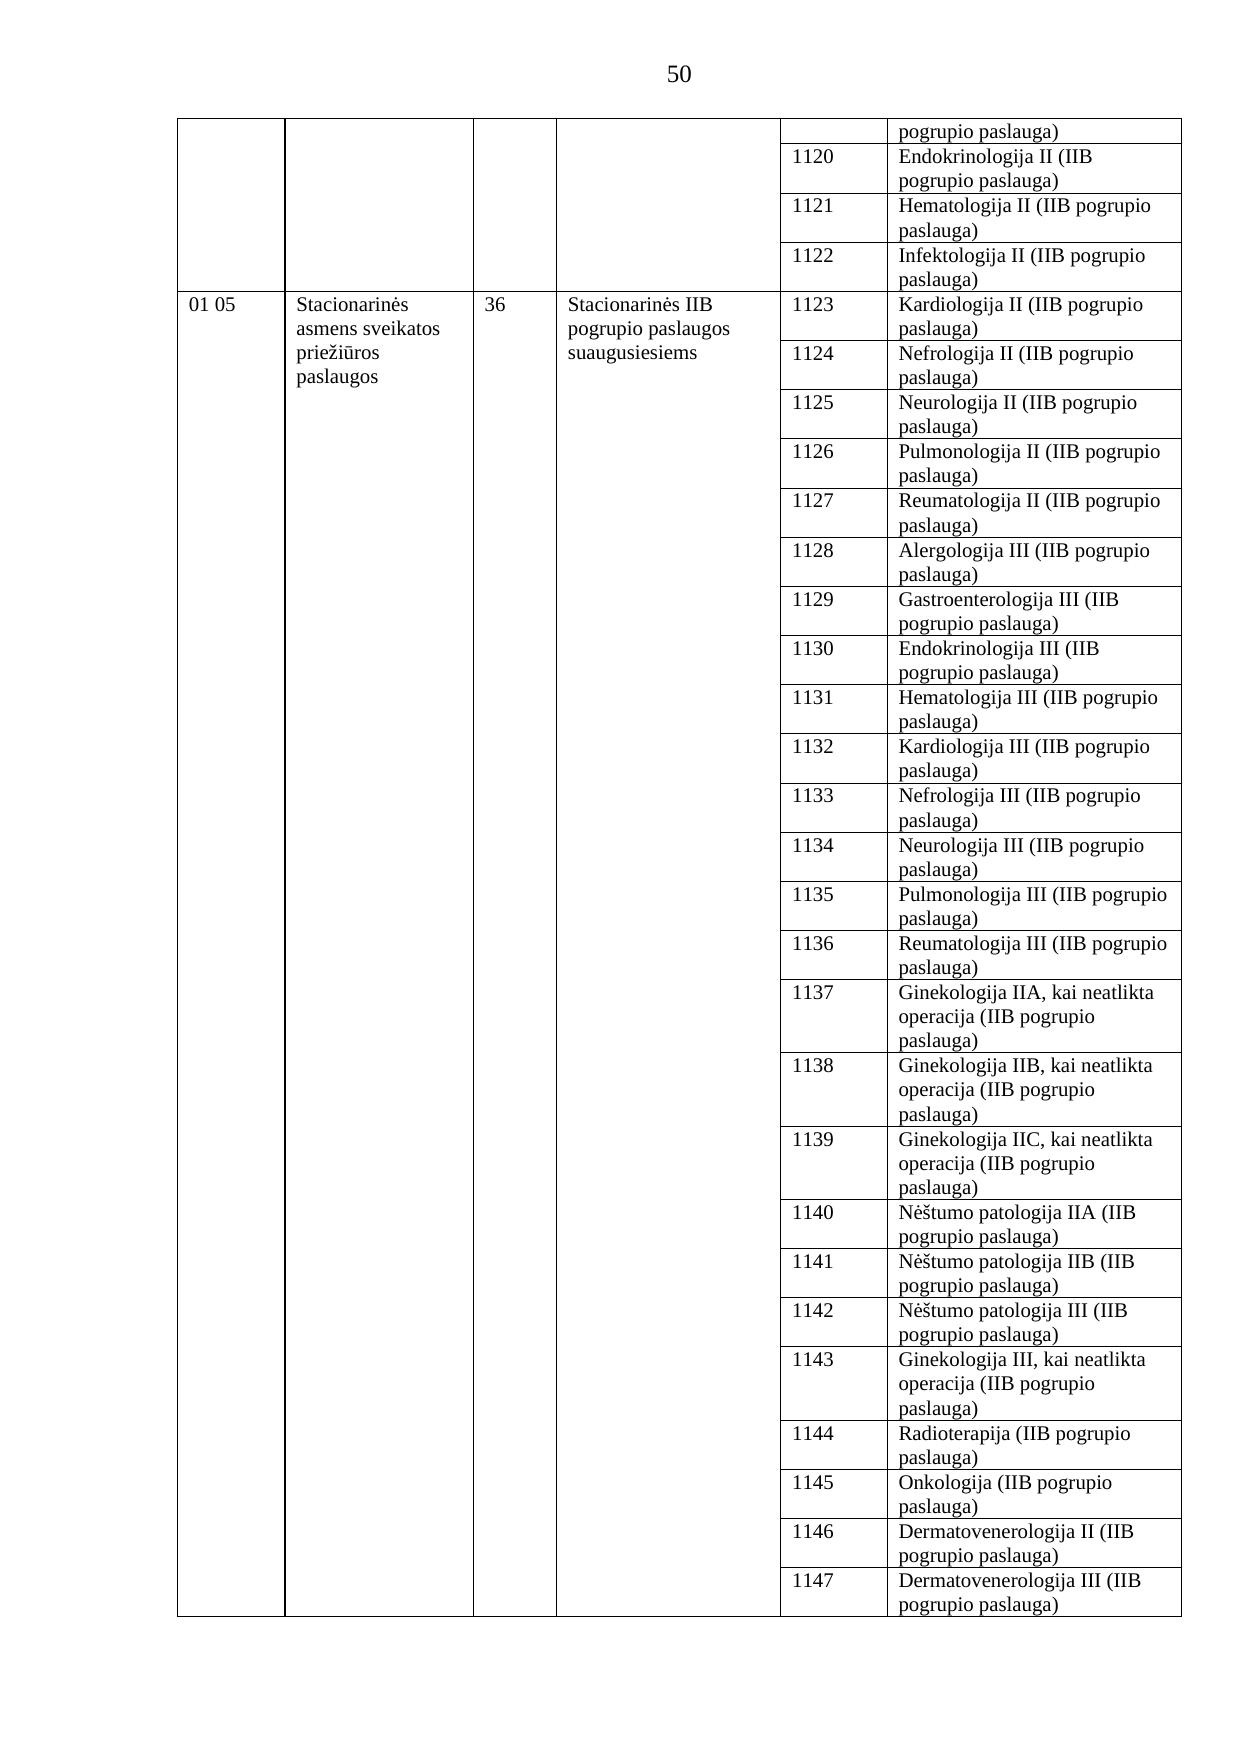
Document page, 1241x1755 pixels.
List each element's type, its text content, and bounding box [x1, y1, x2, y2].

table_cell Reumatologija II (IIB pogrupio paslauga) [888, 489, 1181, 537]
table_cell Kardiologija III (IIB pogrupio paslauga) [888, 734, 1181, 782]
table_cell 1120 [781, 144, 887, 192]
table_cell Alergologija III (IIB pogrupio paslauga) [888, 538, 1181, 586]
table_cell Nėštumo patologija IIB (IIB pogrupio paslauga) [888, 1249, 1181, 1297]
table_cell Nefrologija II (IIB pogrupio paslauga) [888, 341, 1181, 389]
table_cell 1144 [781, 1421, 887, 1469]
table_cell 1127 [781, 489, 887, 537]
table_cell 1146 [781, 1519, 887, 1567]
table_cell Infektologija II (IIB pogrupio paslauga) [888, 243, 1181, 291]
table_cell Pulmonologija II (IIB pogrupio paslauga) [888, 439, 1181, 487]
table_cell 1132 [781, 734, 887, 782]
table_cell 1135 [781, 882, 887, 930]
table_cell 1129 [781, 587, 887, 635]
table_cell 1133 [781, 784, 887, 832]
table_cell Ginekologija IIC, kai neatlikta operacija (IIB pogrupio paslauga) [888, 1127, 1181, 1199]
table_cell [557, 119, 780, 291]
table_cell Kardiologija II (IIB pogrupio paslauga) [888, 292, 1181, 340]
table_cell Nefrologija III (IIB pogrupio paslauga) [888, 784, 1181, 832]
table_cell [781, 119, 887, 143]
table_cell 36 [474, 292, 556, 1616]
table_cell 1136 [781, 931, 887, 979]
table_cell Reumatologija III (IIB pogrupio paslauga) [888, 931, 1181, 979]
table_cell Ginekologija IIB, kai neatlikta operacija (IIB pogrupio paslauga) [888, 1053, 1181, 1126]
table_cell Neurologija II (IIB pogrupio paslauga) [888, 390, 1181, 438]
table_cell [178, 119, 284, 291]
table_cell Ginekologija III, kai neatlikta operacija (IIB pogrupio paslauga) [888, 1347, 1181, 1419]
table_cell 1123 [781, 292, 887, 340]
table_cell 1131 [781, 685, 887, 733]
table_cell Nėštumo patologija III (IIB pogrupio paslauga) [888, 1298, 1181, 1346]
table_cell 1122 [781, 243, 887, 291]
table_cell 1121 [781, 194, 887, 242]
table_cell Hematologija III (IIB pogrupio paslauga) [888, 685, 1181, 733]
table_cell [474, 119, 556, 291]
table_cell 1128 [781, 538, 887, 586]
table_cell 1147 [781, 1568, 887, 1616]
table_cell 1139 [781, 1127, 887, 1199]
table_cell Dermatovenerologija II (IIB pogrupio paslauga) [888, 1519, 1181, 1567]
table_cell Dermatovenerologija III (IIB pogrupio paslauga) [888, 1568, 1181, 1616]
table_cell Hematologija II (IIB pogrupio paslauga) [888, 194, 1181, 242]
table_cell 1140 [781, 1200, 887, 1248]
table_cell 1142 [781, 1298, 887, 1346]
table_cell Onkologija (IIB pogrupio paslauga) [888, 1470, 1181, 1518]
table_cell 1134 [781, 833, 887, 881]
table_cell 1124 [781, 341, 887, 389]
table_cell 1138 [781, 1053, 887, 1126]
table_cell Endokrinologija III (IIB pogrupio paslauga) [888, 636, 1181, 684]
table_cell Stacionarinės asmens sveikatos priežiūros paslaugos [286, 292, 473, 1616]
table_cell [286, 119, 473, 291]
table_cell 1137 [781, 980, 887, 1052]
table_cell Endokrinologija II (IIB pogrupio paslauga) [888, 144, 1181, 192]
table_cell Stacionarinės IIB pogrupio paslaugos suaugusiesiems [557, 292, 780, 1616]
table_cell Gastroenterologija III (IIB pogrupio paslauga) [888, 587, 1181, 635]
table_cell 1145 [781, 1470, 887, 1518]
table_cell Ginekologija IIA, kai neatlikta operacija (IIB pogrupio paslauga) [888, 980, 1181, 1052]
table_cell Pulmonologija III (IIB pogrupio paslauga) [888, 882, 1181, 930]
table_cell 1143 [781, 1347, 887, 1419]
table_cell 1126 [781, 439, 887, 487]
table_cell Radioterapija (IIB pogrupio paslauga) [888, 1421, 1181, 1469]
table_cell 1125 [781, 390, 887, 438]
table_cell pogrupio paslauga) [888, 119, 1181, 143]
table_cell 1141 [781, 1249, 887, 1297]
table_cell Nėštumo patologija IIA (IIB pogrupio paslauga) [888, 1200, 1181, 1248]
table_cell 01 05 [178, 292, 284, 1616]
table_cell 1130 [781, 636, 887, 684]
table_cell Neurologija III (IIB pogrupio paslauga) [888, 833, 1181, 881]
